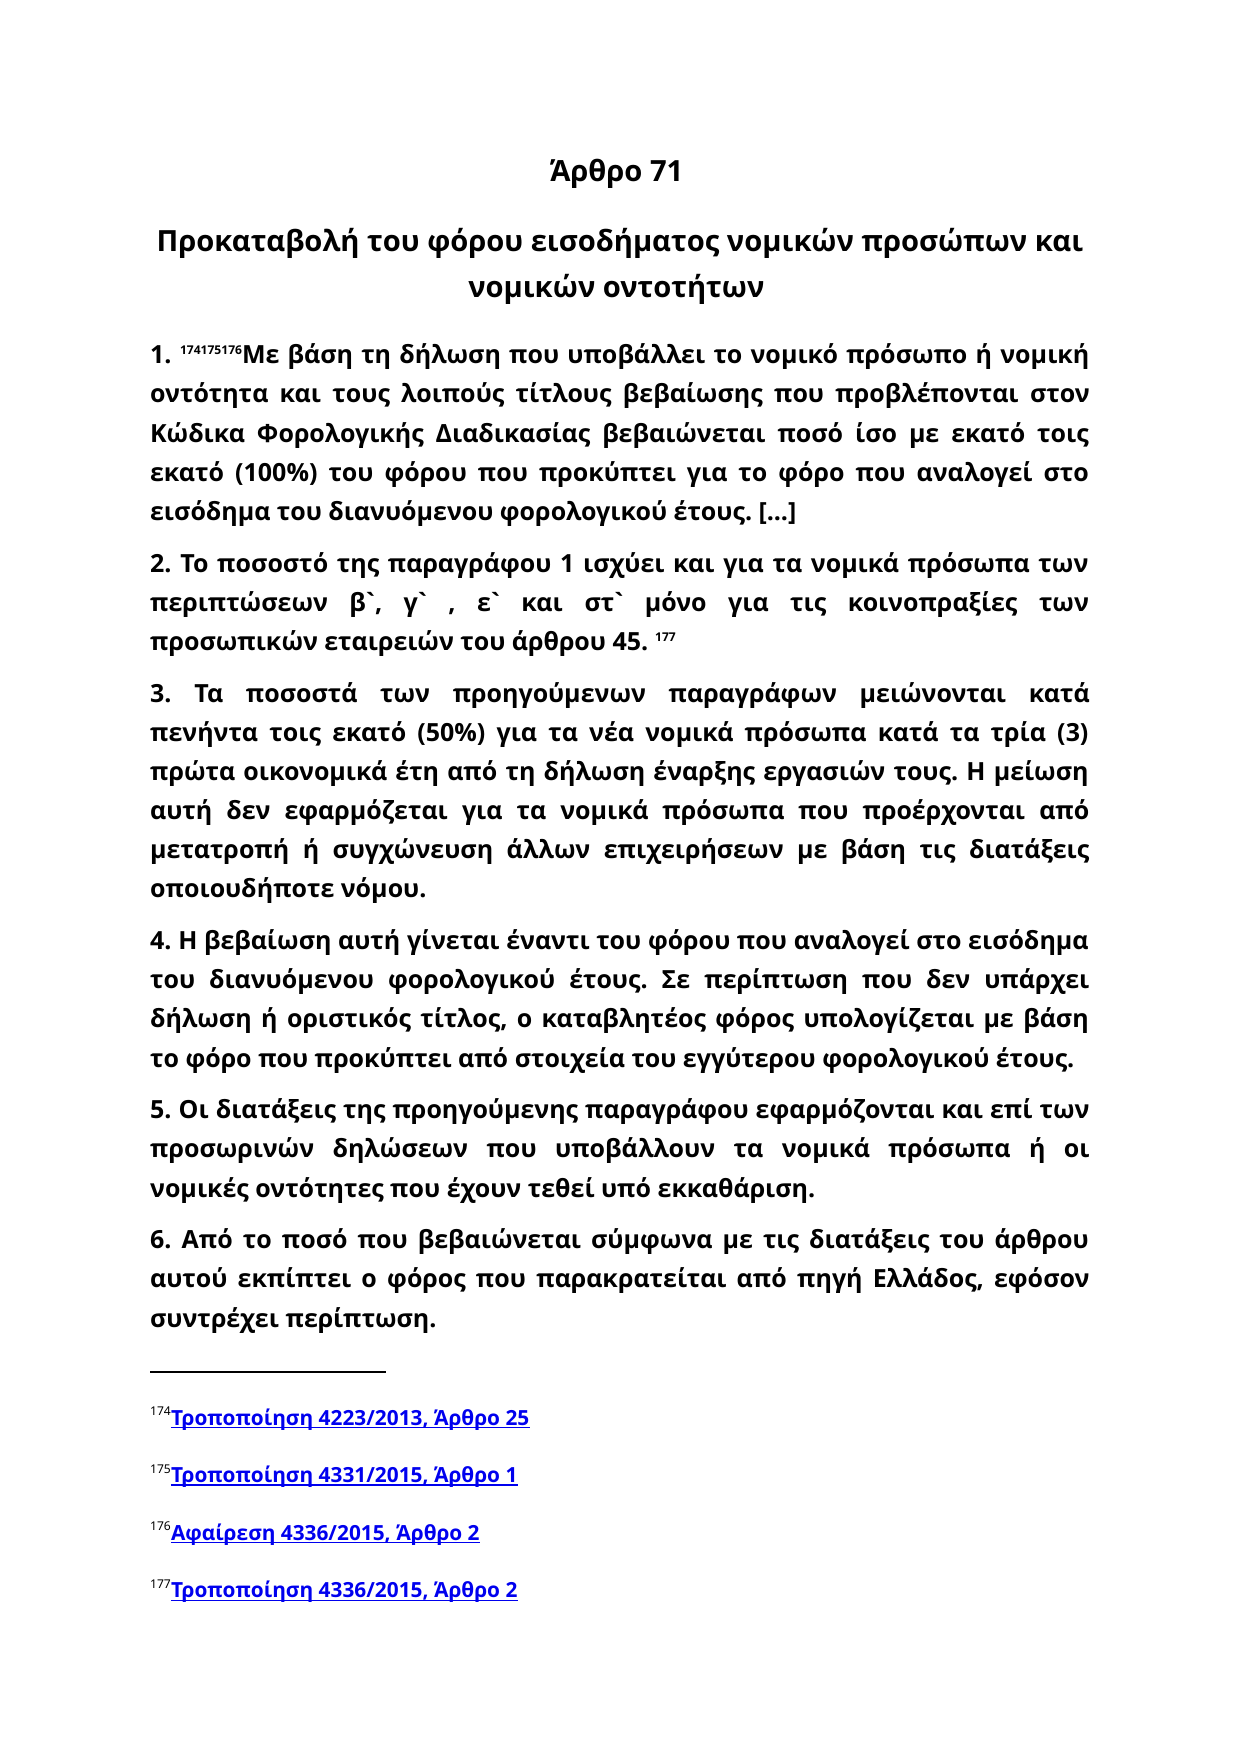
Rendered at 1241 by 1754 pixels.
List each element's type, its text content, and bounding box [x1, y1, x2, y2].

subtitle Προκαταβολή του φόρου εισοδήματος νομικών προσώπων και νομικών οντοτήτων [150, 221, 1090, 306]
text 4. Η βεβαίωση αυτή γίνεται έναντι του φόρου που αναλογεί στο εισόδημα του διανυόμενου φορολογικού έτους. Σε περίπτωση που δεν υπάρχει δήλωση ή οριστικός τίτλος, ο καταβλητέος φόρος υπολογίζεται με βάση το φόρο που προκύπτει από στοιχεία του εγγύτερου φορολογικού έτους. [150, 923, 1090, 1074]
text 3. Τα ποσοστά των προηγούμενων παραγράφων μειώνονται κατά πενήντα τοις εκατό (50%) για τα νέα νομικά πρόσωπα κατά τα τρία (3) πρώτα οικονομικά έτη από τη δήλωση έναρξης εργασιών τους. Η μείωση αυτή δεν εφαρμόζεται για τα νομικά πρόσωπα που προέρχονται από μετατροπή ή συγχώνευση άλλων επιχειρήσεων με βάση τις διατάξεις οποιουδήποτε νόμου. [150, 675, 1090, 905]
text 6. Από το ποσό που βεβαιώνεται σύμφωνα με τις διατάξεις του άρθρου αυτού εκπίπτει ο φόρος που παρακρατείται από πηγή Ελλάδος, εφόσον συντρέχει περίπτωση. [150, 1222, 1090, 1334]
text Τροποποίηση 4223/2013, Άρθρο 25 [150, 1403, 1090, 1431]
text Τροποποίηση 4336/2015, Άρθρο 2 [150, 1576, 1090, 1604]
text Τροποποίηση 4331/2015, Άρθρο 1 [150, 1460, 1090, 1489]
text 5. Οι διατάξεις της προηγούμενης παραγράφου εφαρμόζονται και επί των προσωρινών δηλώσεων που υποβάλλουν τα νομικά πρόσωπα ή οι νομικές οντότητες που έχουν τεθεί υπό εκκαθάριση. [150, 1092, 1090, 1204]
text 2. Το ποσοστό της παραγράφου 1 ισχύει και για τα νομικά πρόσωπα των περιπτώσεων β`, γ` , ε` και στ` μόνο για τις κοινοπραξίες των προσωπικών εταιρειών του άρθρου 45. [150, 545, 1090, 658]
text 1. Με βάση τη δήλωση που υποβάλλει το νομικό πρόσωπο ή νομική οντότητα και τους λοιπούς τίτλους βεβαίωσης που προβλέπονται στον Κώδικα Φορολογικής Διαδικασίας βεβαιώνεται ποσό ίσο με εκατό τοις εκατό (100%) του φόρου που προκύπτει για το φόρο που αναλογεί στο εισόδημα του διανυόμενου φορολογικού έτους. [...] [150, 337, 1090, 528]
subtitle Άρθρο 71 [150, 150, 1090, 190]
text Αφαίρεση 4336/2015, Άρθρο 2 [150, 1518, 1090, 1546]
